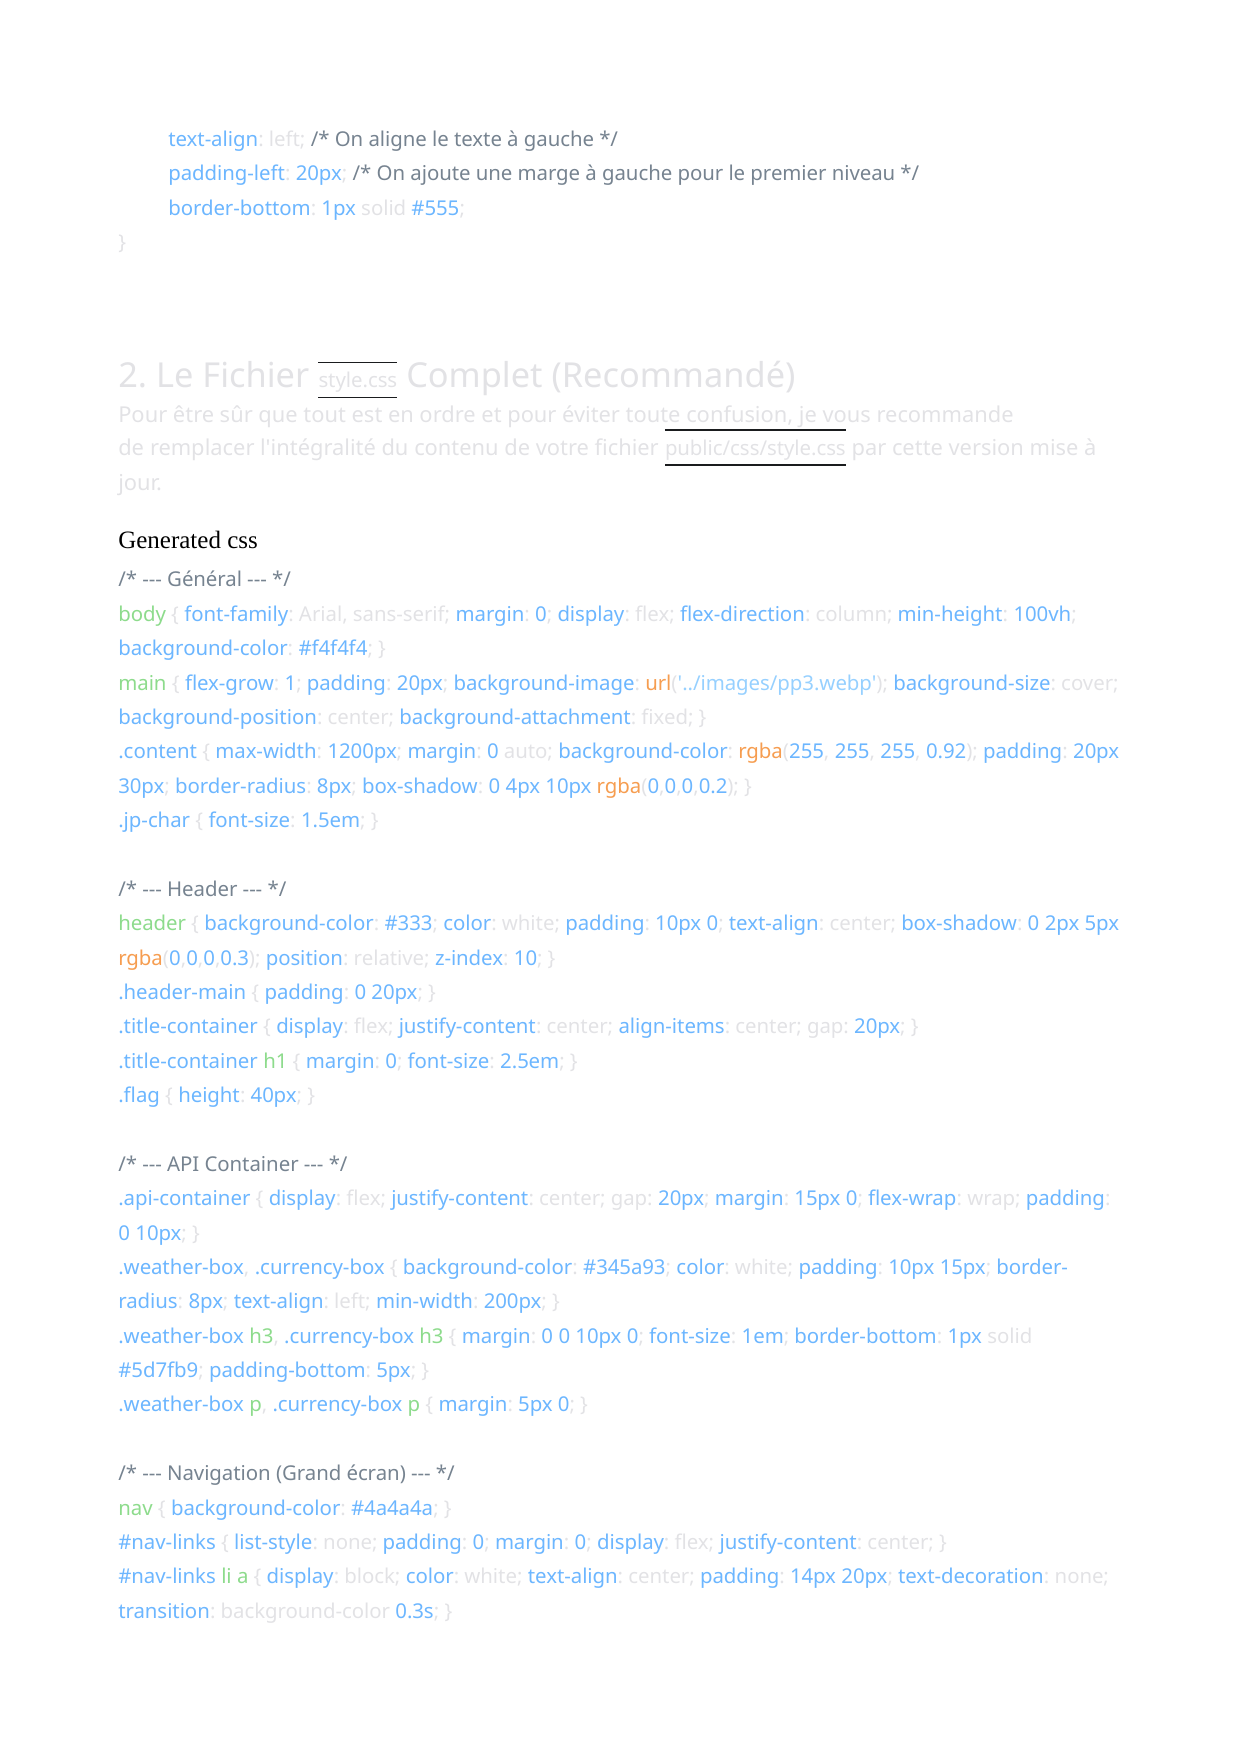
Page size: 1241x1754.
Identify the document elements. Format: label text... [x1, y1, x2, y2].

text /* --- Header --- */ [118, 868, 1122, 902]
text .jp-char { font-size: 1.5em; } [118, 799, 1122, 833]
text Pour être sûr que tout est en ordre et pour éviter toute confusion, je vous recommande de remplacer l'intégralité du contenu de votre fichier public/css/style.css par cette version mise à jour. [118, 398, 1122, 497]
text border-bottom: 1px solid #555; [118, 187, 1122, 221]
text .content { max-width: 1200px; margin: 0 auto; background-color: rgba(255, 255, 255, 0.92); padding: 20px 30px; border-radius: 8px; box-shadow: 0 4px 10px rgba(0,0,0,0.2); } [118, 730, 1122, 799]
subtitle 2. Le Fichier style.css Complet (Recommandé) [118, 351, 1122, 398]
text header { background-color: #333; color: white; padding: 10px 0; text-align: center; box-shadow: 0 2px 5px rgba(0,0,0,0.3); position: relative; z-index: 10; } [118, 902, 1122, 971]
text /* --- Navigation (Grand écran) --- */ [118, 1452, 1122, 1486]
text .flag { height: 40px; } [118, 1074, 1122, 1108]
text } [118, 221, 1122, 256]
text .title-container { display: flex; justify-content: center; align-items: center; gap: 20px; } [118, 1005, 1122, 1039]
text body { font-family: Arial, sans-serif; margin: 0; display: flex; flex-direction: column; min-height: 100vh; background-color: #f4f4f4; } [118, 593, 1122, 661]
text .title-container h1 { margin: 0; font-size: 2.5em; } [118, 1039, 1122, 1074]
text /* --- API Container --- */ [118, 1143, 1122, 1177]
text text-align: left; /* On aligne le texte à gauche */ [118, 118, 1122, 152]
text #nav-links { list-style: none; padding: 0; margin: 0; display: flex; justify-content: center; } [118, 1521, 1122, 1555]
text main { flex-grow: 1; padding: 20px; background-image: url('../images/pp3.webp'); background-size: cover; background-position: center; background-attachment: fixed; } [118, 661, 1122, 730]
text #nav-links li a { display: block; color: white; text-align: center; padding: 14px 20px; text-decoration: none; transition: background-color 0.3s; } [118, 1555, 1122, 1624]
text .weather-box h3, .currency-box h3 { margin: 0 0 10px 0; font-size: 1em; border-bottom: 1px solid #5d7fb9; padding-bottom: 5px; } [118, 1314, 1122, 1383]
text nav { background-color: #4a4a4a; } [118, 1486, 1122, 1521]
text .header-main { padding: 0 20px; } [118, 971, 1122, 1005]
text .weather-box, .currency-box { background-color: #345a93; color: white; padding: 10px 15px; border-radius: 8px; text-align: left; min-width: 200px; } [118, 1246, 1122, 1314]
text .api-container { display: flex; justify-content: center; gap: 20px; margin: 15px 0; flex-wrap: wrap; padding: 0 10px; } [118, 1177, 1122, 1246]
text Generated css [118, 525, 1122, 554]
text /* --- Général --- */ [118, 558, 1122, 593]
text .weather-box p, .currency-box p { margin: 5px 0; } [118, 1383, 1122, 1418]
text padding-left: 20px; /* On ajoute une marge à gauche pour le premier niveau */ [118, 152, 1122, 187]
